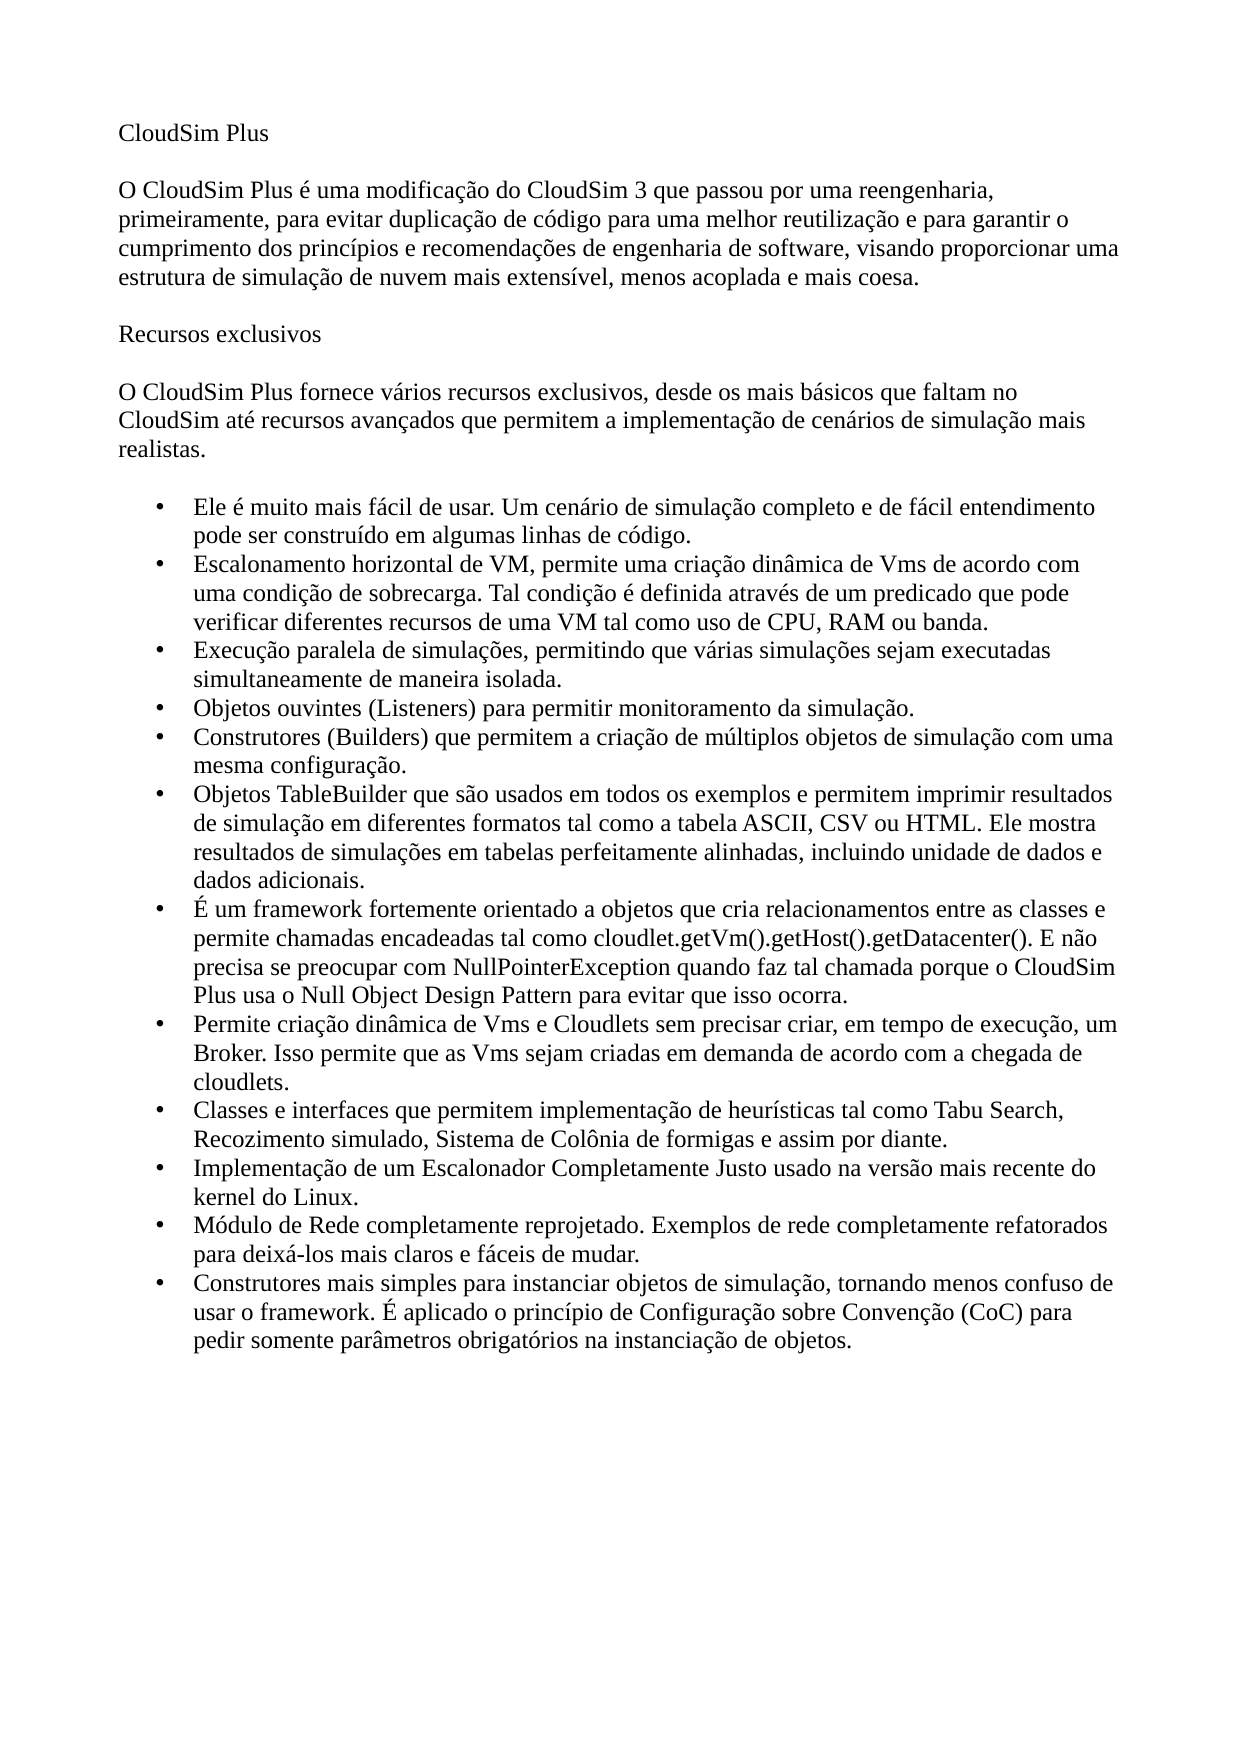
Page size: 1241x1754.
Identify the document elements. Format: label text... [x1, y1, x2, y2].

list Objetos TableBuilder que são usados em todos os exemplos e permitem imprimir resultados de simulação em diferentes formatos tal como a tabela ASCII, CSV ou HTML. Ele mostra resultados de simulações em tabelas perfeitamente alinhadas, incluindo unidade de dados e dados adicionais. [156, 779, 1122, 894]
list Ele é muito mais fácil de usar. Um cenário de simulação completo e de fácil entendimento pode ser construído em algumas linhas de código. [156, 492, 1122, 549]
text O CloudSim Plus é uma modificação do CloudSim 3 que passou por uma reengenharia, primeiramente, para evitar duplicação de código para uma melhor reutilização e para garantir o cumprimento dos princípios e recomendações de engenharia de software, visando proporcionar uma estrutura de simulação de nuvem mais extensível, menos acoplada e mais coesa. [118, 176, 1122, 291]
text CloudSim Plus [118, 118, 1122, 147]
list Construtores mais simples para instanciar objetos de simulação, tornando menos confuso de usar o framework. É aplicado o princípio de Configuração sobre Convenção (CoC) para pedir somente parâmetros obrigatórios na instanciação de objetos. [156, 1268, 1122, 1354]
list Construtores (Builders) que permitem a criação de múltiplos objetos de simulação com uma mesma configuração. [156, 722, 1122, 779]
text O CloudSim Plus fornece vários recursos exclusivos, desde os mais básicos que faltam no CloudSim até recursos avançados que permitem a implementação de cenários de simulação mais realistas. [118, 377, 1122, 463]
list Escalonamento horizontal de VM, permite uma criação dinâmica de Vms de acordo com uma condição de sobrecarga. Tal condição é definida através de um predicado que pode verificar diferentes recursos de uma VM tal como uso de CPU, RAM ou banda. [156, 549, 1122, 636]
list Permite criação dinâmica de Vms e Cloudlets sem precisar criar, em tempo de execução, um Broker. Isso permite que as Vms sejam criadas em demanda de acordo com a chegada de cloudlets. [156, 1009, 1122, 1096]
text Recursos exclusivos [118, 319, 1122, 348]
list Classes e interfaces que permitem implementação de heurísticas tal como Tabu Search, Recozimento simulado, Sistema de Colônia de formigas e assim por diante. [156, 1096, 1122, 1153]
list Implementação de um Escalonador Completamente Justo usado na versão mais recente do kernel do Linux. [156, 1153, 1122, 1211]
list Objetos ouvintes (Listeners) para permitir monitoramento da simulação. [156, 693, 1122, 722]
list É um framework fortemente orientado a objetos que cria relacionamentos entre as classes e permite chamadas encadeadas tal como cloudlet.getVm().getHost().getDatacenter(). E não precisa se preocupar com NullPointerException quando faz tal chamada porque o CloudSim Plus usa o Null Object Design Pattern para evitar que isso ocorra. [156, 894, 1122, 1009]
list Execução paralela de simulações, permitindo que várias simulações sejam executadas simultaneamente de maneira isolada. [156, 636, 1122, 693]
list Módulo de Rede completamente reprojetado. Exemplos de rede completamente refatorados para deixá-los mais claros e fáceis de mudar. [156, 1211, 1122, 1268]
